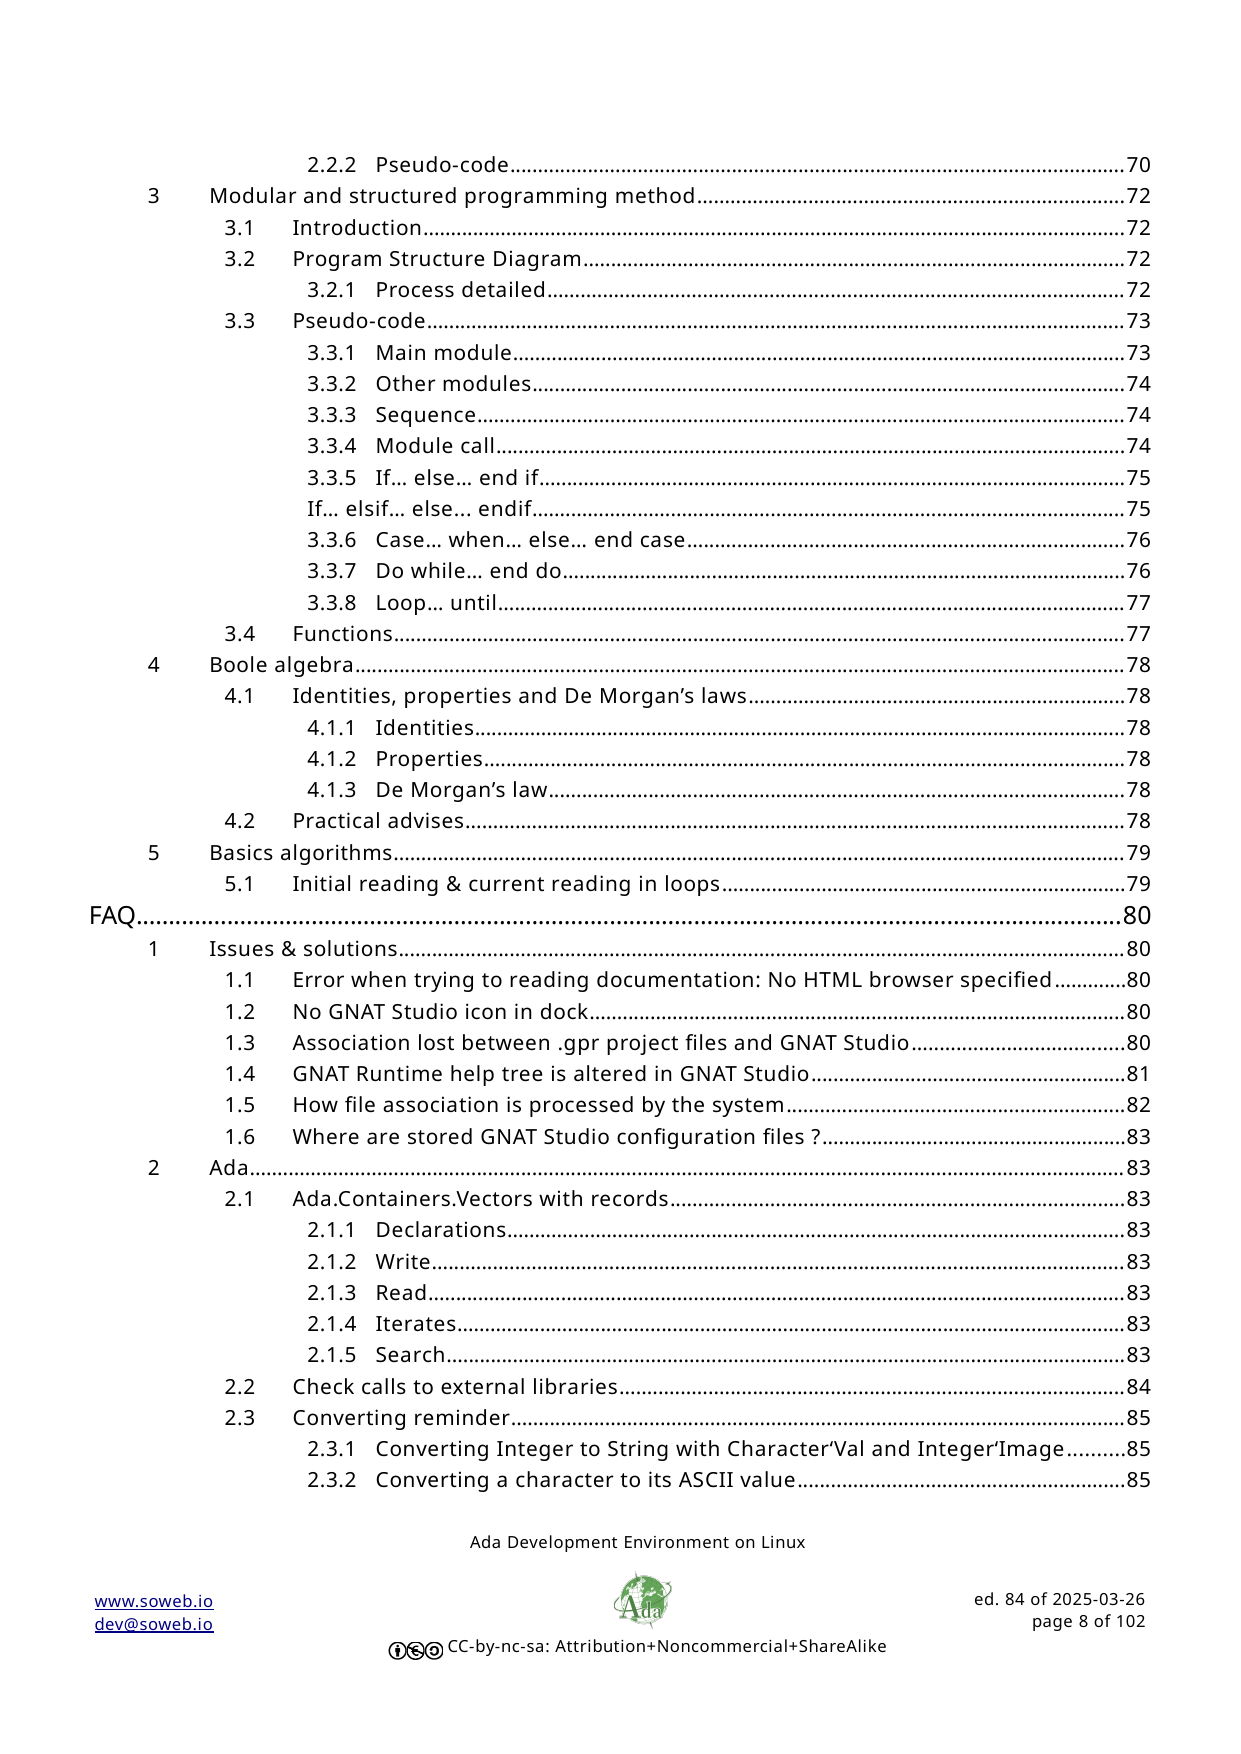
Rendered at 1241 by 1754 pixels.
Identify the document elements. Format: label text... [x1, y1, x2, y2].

text 2.2.2 Pseudo-code 70 [307, 148, 1152, 179]
text 2.3 Converting reminder 85 [224, 1400, 1152, 1432]
text 3.4 Functions 77 [224, 616, 1152, 648]
text 3.2.1 Process detailed 72 [307, 273, 1152, 304]
picture [388, 1642, 443, 1660]
text 1.3 Association lost between .gpr project files and GNAT Studio 80 [224, 1025, 1152, 1057]
text 1.2 No GNAT Studio icon in dock 80 [224, 994, 1152, 1025]
text 2.1.3 Read 83 [307, 1275, 1152, 1307]
text 2.1.4 Iterates 83 [307, 1307, 1152, 1338]
text 5 Basics algorithms 79 [148, 835, 1152, 866]
picture [613, 1571, 672, 1630]
text 2 Ada 83 [148, 1150, 1152, 1182]
text 4.1.1 Identities 78 [307, 710, 1152, 741]
text 2.3.1 Converting Integer to String with Character‘Val and Integer‘Image 85 [307, 1432, 1152, 1463]
text 3.1 Introduction 72 [224, 210, 1152, 241]
text 4.1 Identities, properties and De Morgan’s laws 78 [224, 679, 1152, 710]
text 2.1.2 Write 83 [307, 1244, 1152, 1275]
text 2.3.2 Converting a character to its ASCII value 85 [307, 1463, 1152, 1494]
text 2.1 Ada.Containers.Vectors with records 83 [224, 1182, 1152, 1213]
text 4.1.3 De Morgan’s law 78 [307, 773, 1152, 804]
text 1.5 How file association is processed by the system 82 [224, 1088, 1152, 1119]
text 2.1.1 Declarations 83 [307, 1213, 1152, 1244]
text 3.3.5 If… else… end if 75 [307, 460, 1152, 491]
text FAQ 80 [88, 898, 1152, 932]
text 5.1 Initial reading & current reading in loops 79 [224, 866, 1152, 898]
text 1.1 Error when trying to reading documentation: No HTML browser specified 80 [224, 963, 1152, 994]
text 2.1.5 Search 83 [307, 1338, 1152, 1369]
text 1.6 Where are stored GNAT Studio configuration files ? 83 [224, 1119, 1152, 1150]
text If… elsif… else... endif 75 [307, 491, 1152, 523]
text 3.3 Pseudo-code 73 [224, 304, 1152, 335]
text 4.1.2 Properties 78 [307, 741, 1152, 773]
text 3.3.6 Case… when… else… end case 76 [307, 523, 1152, 554]
text 1.4 GNAT Runtime help tree is altered in GNAT Studio 81 [224, 1057, 1152, 1088]
text 3.3.3 Sequence 74 [307, 398, 1152, 429]
text 3.3.7 Do while… end do 76 [307, 554, 1152, 585]
text 3.2 Program Structure Diagram 72 [224, 241, 1152, 273]
text 3.3.1 Main module 73 [307, 335, 1152, 366]
text 3 Modular and structured programming method 72 [148, 179, 1152, 210]
text 3.3.4 Module call 74 [307, 429, 1152, 460]
text 4.2 Practical advises 78 [224, 804, 1152, 835]
text 3.3.8 Loop… until 77 [307, 585, 1152, 616]
text 3.3.2 Other modules 74 [307, 366, 1152, 398]
text 1 Issues & solutions 80 [148, 932, 1152, 963]
text 2.2 Check calls to external libraries 84 [224, 1369, 1152, 1400]
text 4 Boole algebra 78 [148, 648, 1152, 679]
